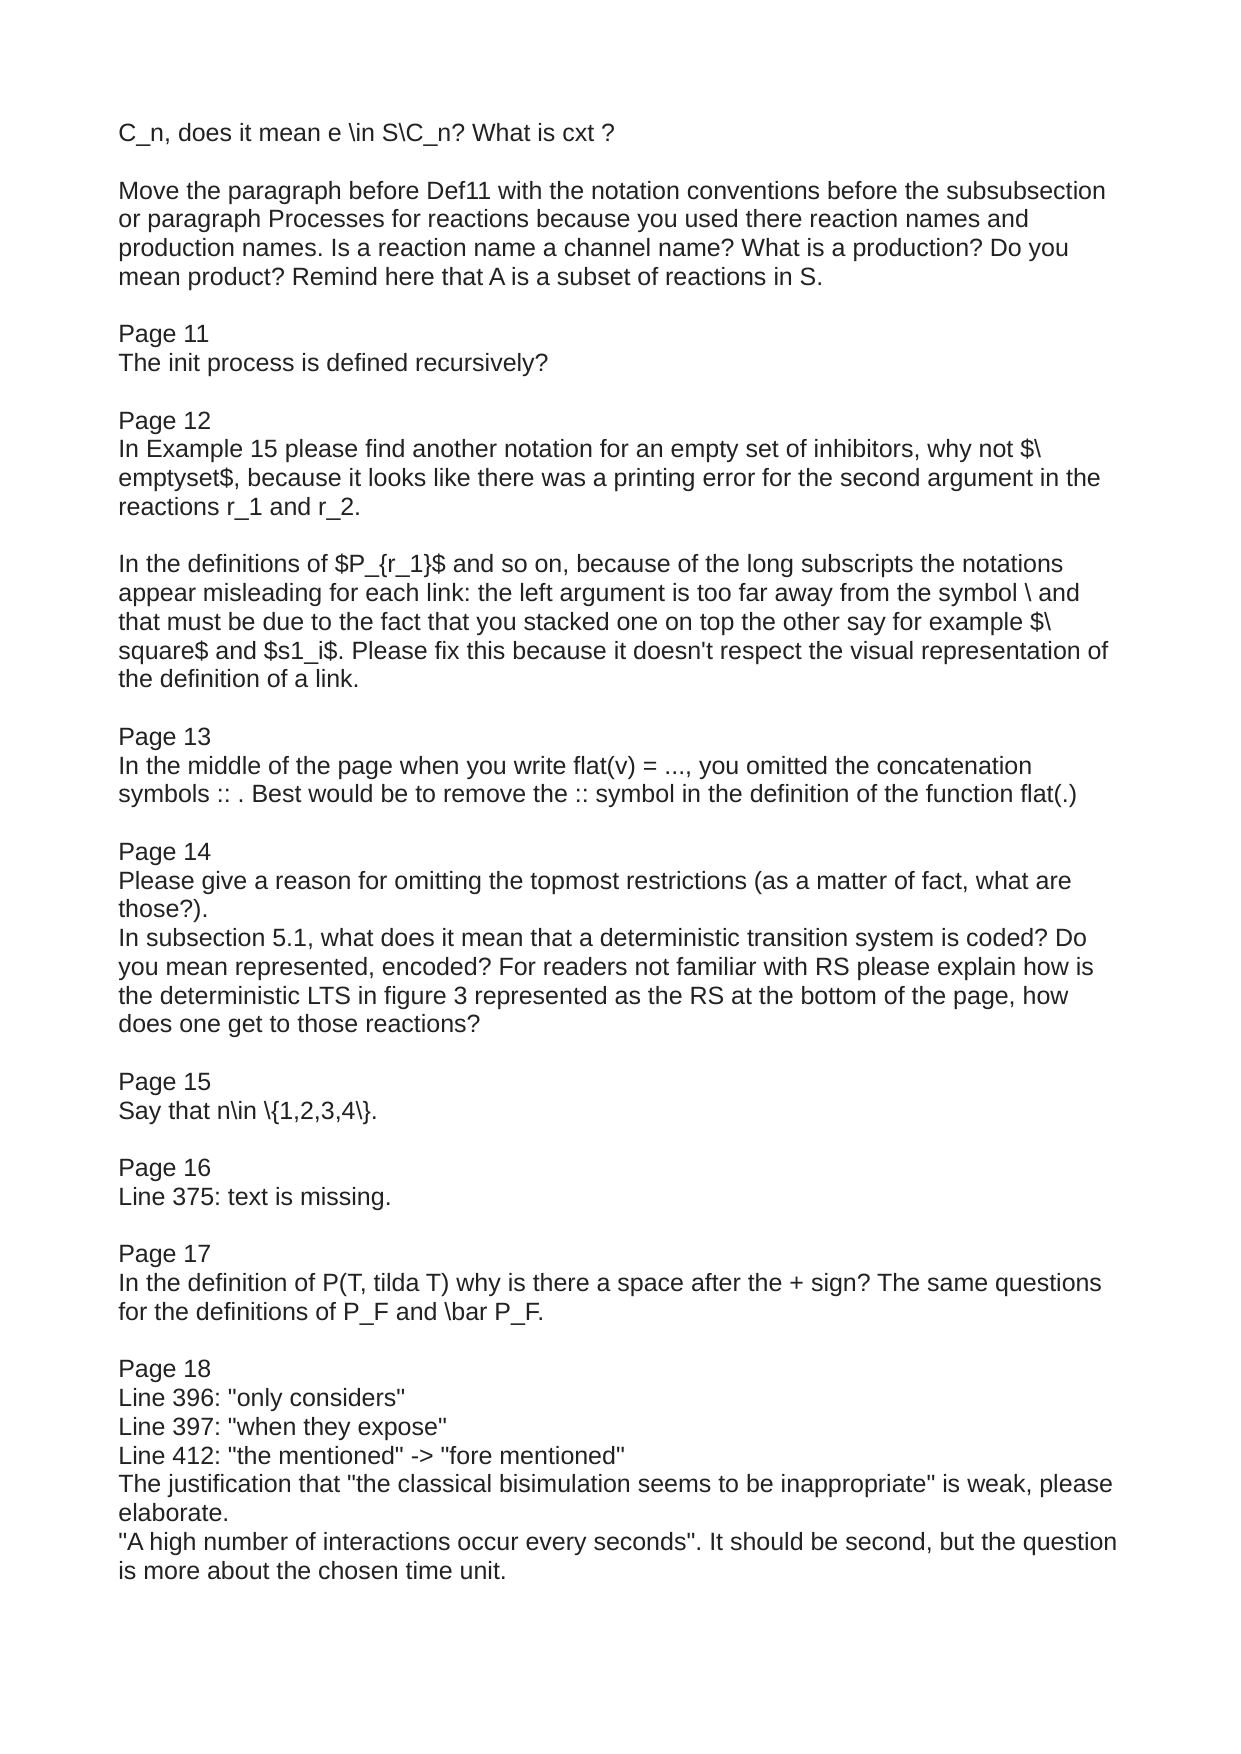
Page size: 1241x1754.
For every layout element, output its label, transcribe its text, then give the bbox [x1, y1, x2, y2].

text C_n, does it mean e \in S\C_n? What is cxt ? Move the paragraph before Def11 with the notation conventions before the subsubsection or paragraph Processes for reactions because you used there reaction names and production names. Is a reaction name a channel name? What is a production? Do you mean product? Remind here that A is a subset of reactions in S. Page 11 The init process is defined recursively? Page 12 In Example 15 please find another notation for an empty set of inhibitors, why not $\emptyset$, because it looks like there was a printing error for the second argument in the reactions r_1 and r_2. In the definitions of $P_{r_1}$ and so on, because of the long subscripts the notations appear misleading for each link: the left argument is too far away from the symbol \ and that must be due to the fact that you stacked one on top the other say for example $\square$ and $s1_i$. Please fix this because it doesn't respect the visual representation of the definition of a link. Page 13 In the middle of the page when you write flat(v) = ..., you omitted the concatenation symbols :: . Best would be to remove the :: symbol in the definition of the function flat(.) Page 14 Please give a reason for omitting the topmost restrictions (as a matter of fact, what are those?). In subsection 5.1, what does it mean that a deterministic transition system is coded? Do you mean represented, encoded? For readers not familiar with RS please explain how is the deterministic LTS in figure 3 represented as the RS at the bottom of the page, how does one get to those reactions? Page 15 Say that n\in \{1,2,3,4\}. Page 16 Line 375: text is missing. Page 17 In the definition of P(T, tilda T) why is there a space after the + sign? The same questions for the definitions of P_F and \bar P_F. Page 18 Line 396: "only considers" Line 397: "when they expose" Line 412: "the mentioned" -> "fore mentioned" The justification that "the classical bisimulation seems to be inappropriate" is weak, please elaborate. "A high number of interactions occur every seconds". It should be second, but the question is more about the chosen time unit. [118, 118, 1122, 1613]
